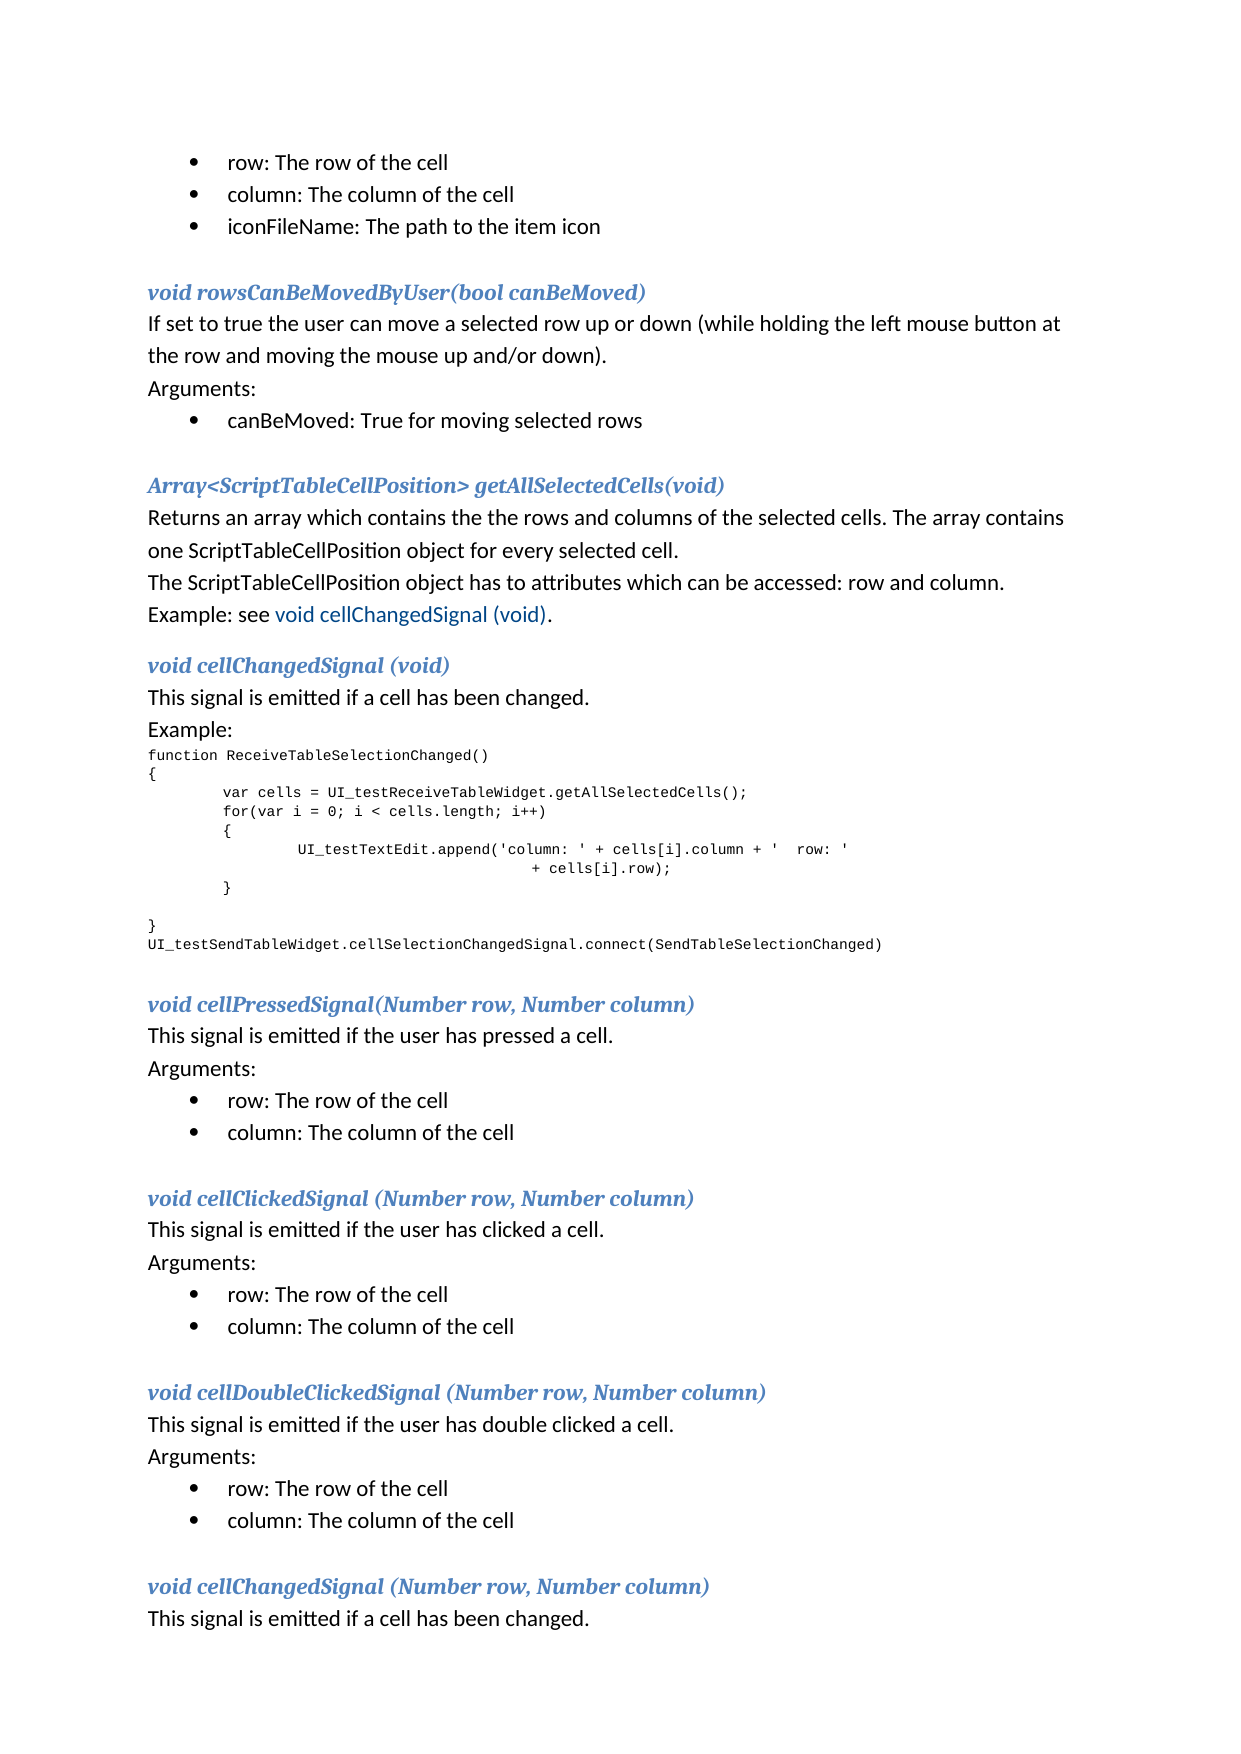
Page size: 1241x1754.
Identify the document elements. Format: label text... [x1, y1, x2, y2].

text UI_testSendTableWidget.cellSelectionChangedSignal.connect(SendTableSelectionChanged) [148, 937, 1093, 954]
list iconFileName: The path to the item icon [190, 212, 1093, 240]
subtitle void rowsCanBeMovedByUser(bool canBeMoved) [148, 279, 1093, 306]
text Example: see void cellChangedSignal (void). [148, 600, 1093, 628]
text This signal is emitted if a cell has been changed. [148, 683, 1093, 711]
text Arguments: [148, 1442, 1093, 1470]
text { [148, 823, 1093, 840]
text function ReceiveTableSelectionChanged() [148, 748, 1093, 764]
text Arguments: [148, 1248, 1093, 1276]
list row: The row of the cell [190, 1280, 1093, 1308]
text Returns an array which contains the the rows and columns of the selected cells. The array contains one ScriptTableCellPosition object for every selected cell. [148, 503, 1093, 564]
text Arguments: [148, 374, 1093, 402]
list column: The column of the cell [190, 1506, 1093, 1534]
text This signal is emitted if the user has double clicked a cell. [148, 1410, 1093, 1438]
text If set to true the user can move a selected row up or down (while holding the left mouse button at the row and moving the mouse up and/or down). [148, 309, 1093, 370]
text Example: [148, 716, 1093, 743]
subtitle void cellChangedSignal (Number row, Number column) [148, 1573, 1093, 1600]
list row: The row of the cell [190, 1086, 1093, 1114]
text This signal is emitted if a cell has been changed. [148, 1604, 1093, 1632]
text The ScriptTableCellPosition object has to attributes which can be accessed: row and column. [148, 568, 1093, 596]
list column: The column of the cell [190, 1312, 1093, 1340]
text for(var i = 0; i < cells.length; i++) [148, 804, 1093, 821]
subtitle void cellChangedSignal (void) [148, 653, 1093, 679]
text This signal is emitted if the user has pressed a cell. [148, 1022, 1093, 1049]
list row: The row of the cell [190, 148, 1093, 176]
text } [148, 880, 1093, 897]
list column: The column of the cell [190, 180, 1093, 208]
text var cells = UI_testReceiveTableWidget.getAllSelectedCells(); [148, 786, 1093, 802]
subtitle void cellDoubleClickedSignal (Number row, Number column) [148, 1379, 1093, 1406]
subtitle void cellClickedSignal (Number row, Number column) [148, 1185, 1093, 1212]
text } [148, 918, 1093, 935]
subtitle Array<ScriptTableCellPosition> getAllSelectedCells(void) [148, 473, 1093, 500]
text UI_testTextEdit.append('column: ' + cells[i].column + ' row: ' + cells[i].row); [148, 842, 1093, 878]
list canBeMoved: True for moving selected rows [190, 406, 1093, 434]
text Arguments: [148, 1054, 1093, 1082]
text { [148, 767, 1093, 783]
subtitle void cellPressedSignal(Number row, Number column) [148, 991, 1093, 1018]
text This signal is emitted if the user has clicked a cell. [148, 1216, 1093, 1244]
list row: The row of the cell [190, 1474, 1093, 1502]
list column: The column of the cell [190, 1118, 1093, 1146]
